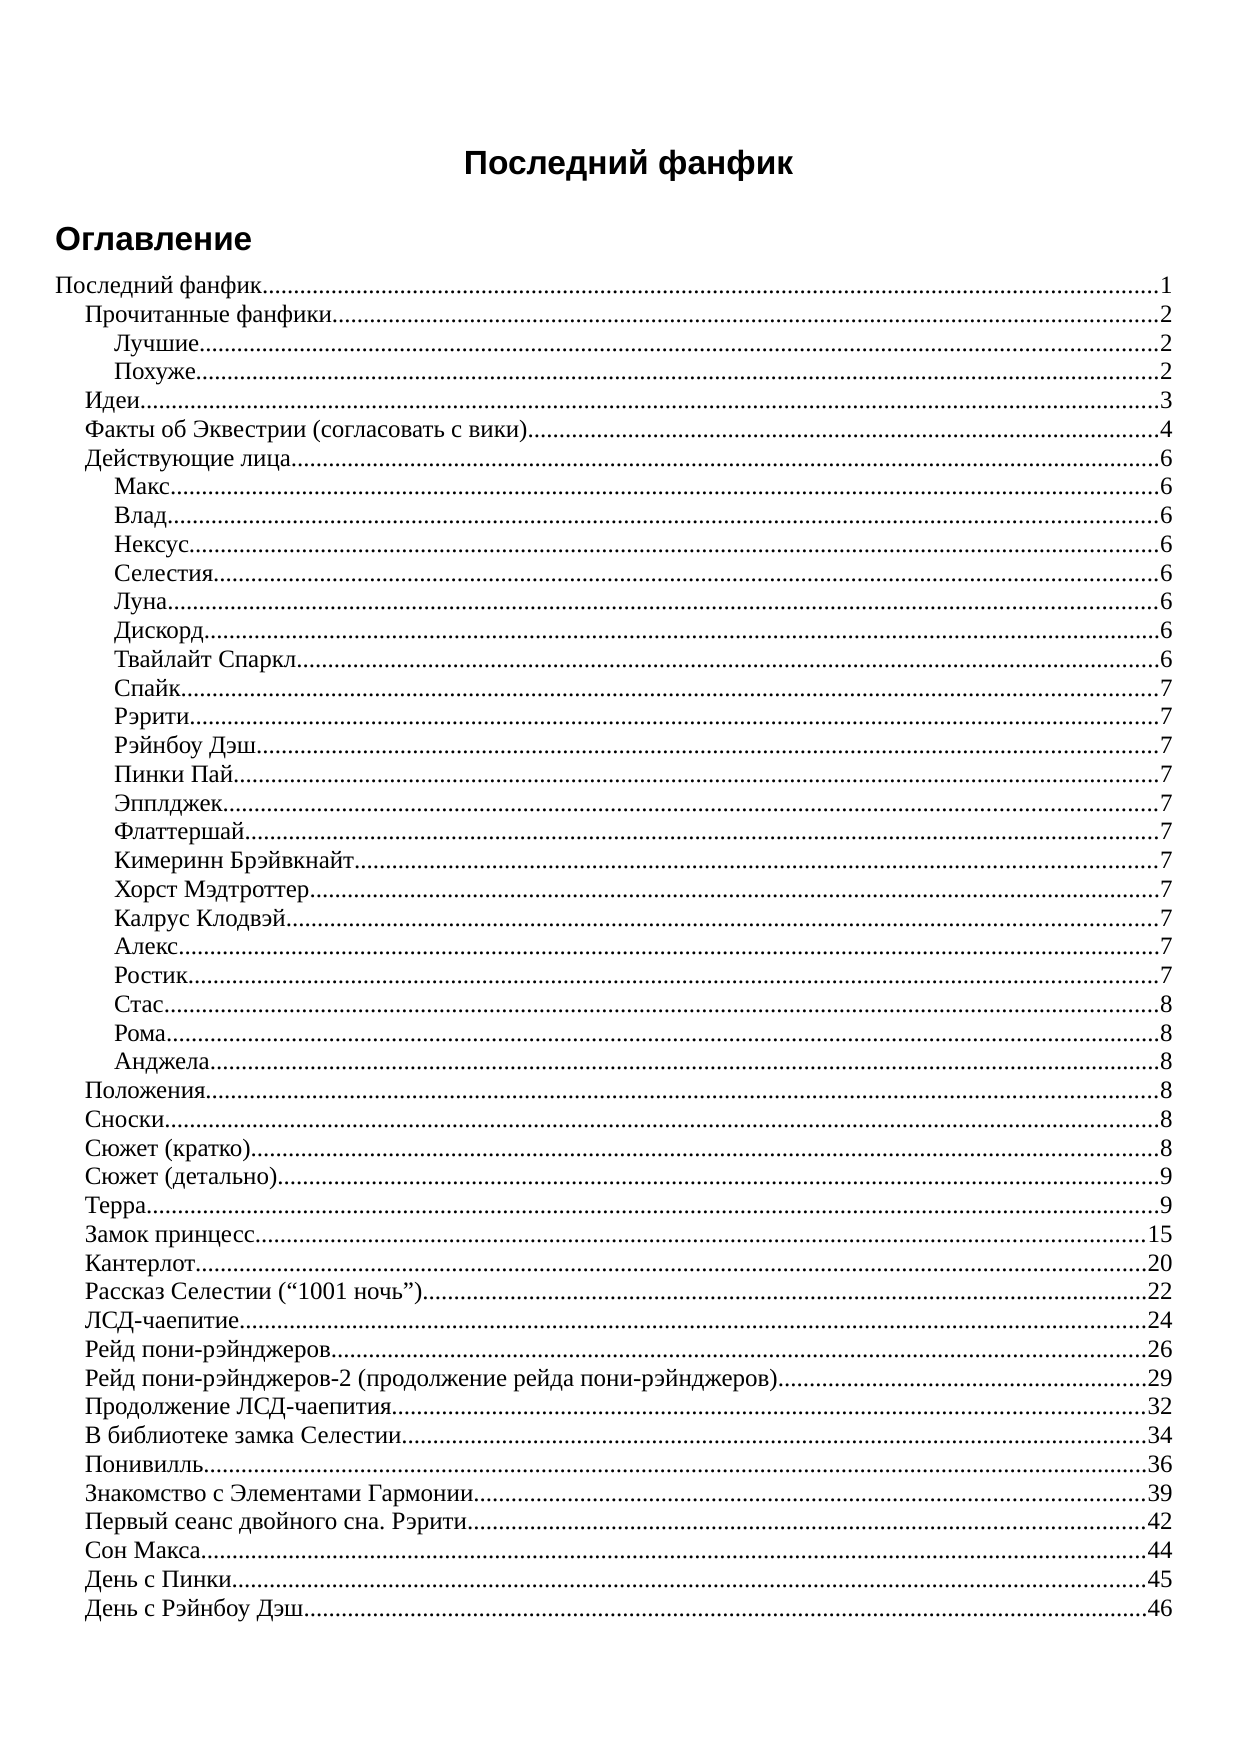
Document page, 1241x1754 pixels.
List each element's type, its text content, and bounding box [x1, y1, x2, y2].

text Рэрити 7 [114, 701, 1172, 730]
text Пинки Пай 7 [114, 759, 1172, 788]
text Идеи 3 [84, 385, 1172, 414]
text Стас 8 [114, 989, 1172, 1018]
text Влад 6 [114, 500, 1172, 529]
subtitle Последний фанфик [55, 143, 1172, 182]
text Лучшие 2 [114, 328, 1172, 356]
text Анджела 8 [114, 1046, 1172, 1075]
text Сюжет (детально) 9 [84, 1161, 1172, 1190]
text Положения 8 [84, 1075, 1172, 1104]
text Дискорд 6 [114, 615, 1172, 644]
text День с Пинки 45 [84, 1564, 1172, 1593]
text Терра 9 [84, 1190, 1172, 1219]
text Действующие лица 6 [84, 443, 1172, 471]
text Сон Макса 44 [84, 1535, 1172, 1564]
text ЛСД-чаепитие 24 [84, 1305, 1172, 1334]
text Твайлайт Спаркл 6 [114, 644, 1172, 673]
text Прочитанные фанфики 2 [84, 299, 1172, 328]
text Замок принцесс 15 [84, 1219, 1172, 1248]
subtitle Оглавление [55, 219, 1172, 258]
text Рейд пони-рэйнджеров-2 (продолжение рейда пони-рэйнджеров) 29 [84, 1363, 1172, 1391]
text Флаттершай 7 [114, 816, 1172, 845]
text Спайк 7 [114, 673, 1172, 701]
text Знакомство с Элементами Гармонии 39 [84, 1478, 1172, 1506]
text Продолжение ЛСД-чаепития 32 [84, 1391, 1172, 1420]
text Понивилль 36 [84, 1449, 1172, 1478]
text Нексус 6 [114, 529, 1172, 558]
text Эпплджек 7 [114, 788, 1172, 816]
text Хорст Мэдтроттер 7 [114, 874, 1172, 903]
text Первый сеанс двойного сна. Рэрити 42 [84, 1506, 1172, 1535]
text Рассказ Селестии (“1001 ночь”) 22 [84, 1276, 1172, 1305]
text Кантерлот 20 [84, 1248, 1172, 1276]
text Луна 6 [114, 586, 1172, 615]
text День с Рэйнбоу Дэш 46 [84, 1593, 1172, 1621]
text Макс 6 [114, 471, 1172, 500]
text Селестия 6 [114, 558, 1172, 586]
text Алекс 7 [114, 931, 1172, 960]
text Сюжет (кратко) 8 [84, 1133, 1172, 1161]
text Сноски 8 [84, 1104, 1172, 1133]
text Факты об Эквестрии (согласовать с вики) 4 [84, 414, 1172, 443]
text Калрус Клодвэй 7 [114, 903, 1172, 931]
text Похуже 2 [114, 356, 1172, 385]
text Рейд пони-рэйнджеров 26 [84, 1334, 1172, 1363]
text Последний фанфик 1 [55, 270, 1172, 299]
text Рома 8 [114, 1018, 1172, 1046]
text Кимеринн Брэйвкнайт 7 [114, 845, 1172, 874]
text В библиотеке замка Селестии 34 [84, 1420, 1172, 1449]
text Ростик 7 [114, 960, 1172, 989]
text Рэйнбоу Дэш 7 [114, 730, 1172, 759]
